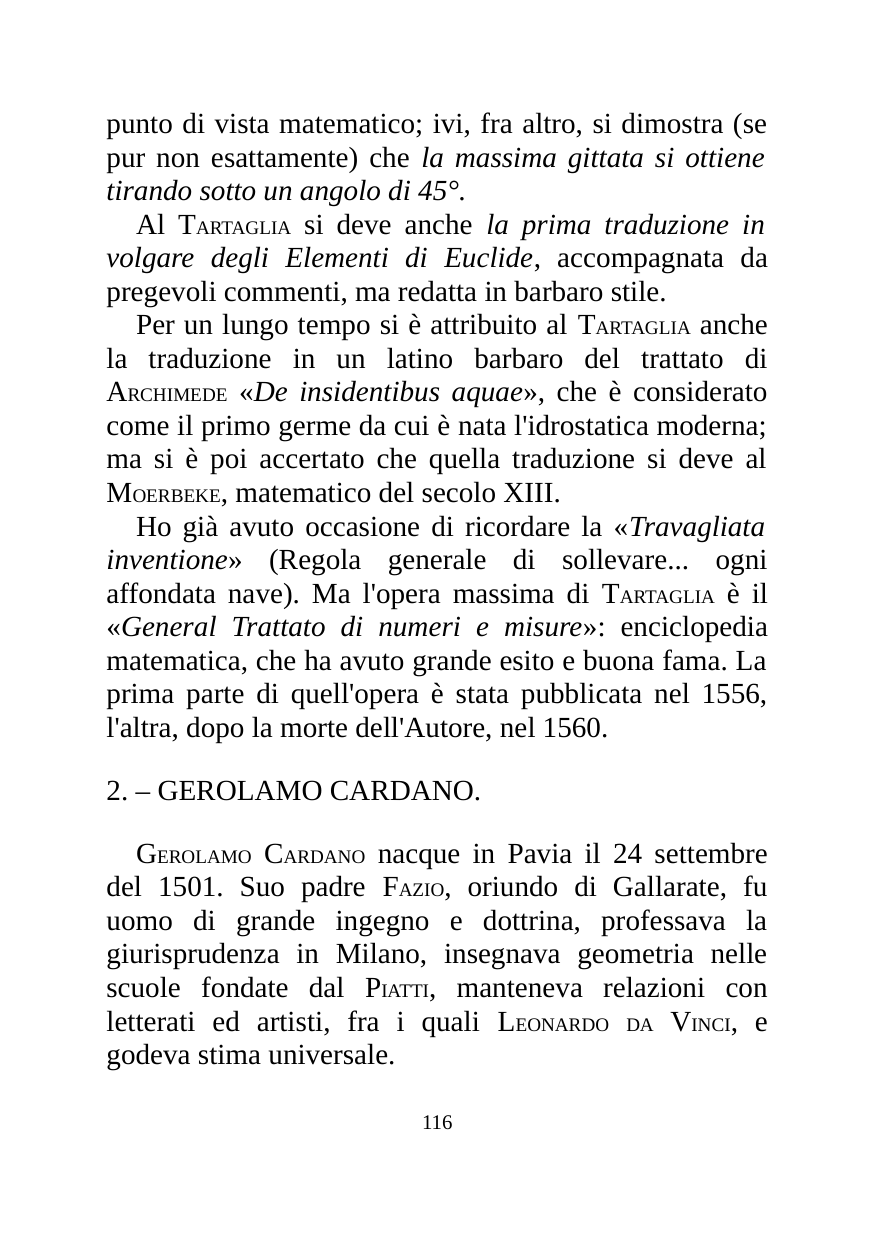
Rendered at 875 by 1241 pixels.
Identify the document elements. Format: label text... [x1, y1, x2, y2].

text Ho già avuto occasione di ricordare la «Travagliata inventione» (Regola generale di sollevare... ogni affondata nave). Ma l'opera massima di Tartaglia è il «General Trattato di numeri e misure»: enciclopedia matematica, che ha avuto grande esito e buona fama. La prima parte di quell'opera è stata pubblicata nel 1556, l'altra, dopo la morte dell'Autore, nel 1560. [106, 509, 768, 743]
text punto di vista matematico; ivi, fra altro, si dimostra (se pur non esattamente) che la massima gittata si ottiene tirando sotto un angolo di 45°. [106, 106, 768, 207]
text Per un lungo tempo si è attribuito al Tartaglia anche la traduzione in un latino barbaro del trattato di Archimede «De insidentibus aquae», che è considerato come il primo germe da cui è nata l'idrostatica moderna; ma si è poi accertato che quella traduzione si deve al Moerbeke, matematico del secolo XIII. [106, 307, 768, 509]
text Gerolamo Cardano nacque in Pavia il 24 settembre del 1501. Suo padre Fazio, oriundo di Gallarate, fu uomo di grande ingegno e dottrina, professava la giurisprudenza in Milano, insegnava geometria nelle scuole fondate dal Piatti, manteneva relazioni con letterati ed artisti, fra i quali Leonardo da Vinci, e godeva stima universale. [106, 836, 768, 1071]
text Al Tartaglia si deve anche la prima traduzione in volgare degli Elementi di Euclide, accompagnata da pregevoli commenti, ma redatta in barbaro stile. [106, 207, 768, 307]
subtitle 2. – GEROLAMO CARDANO. [106, 773, 768, 807]
